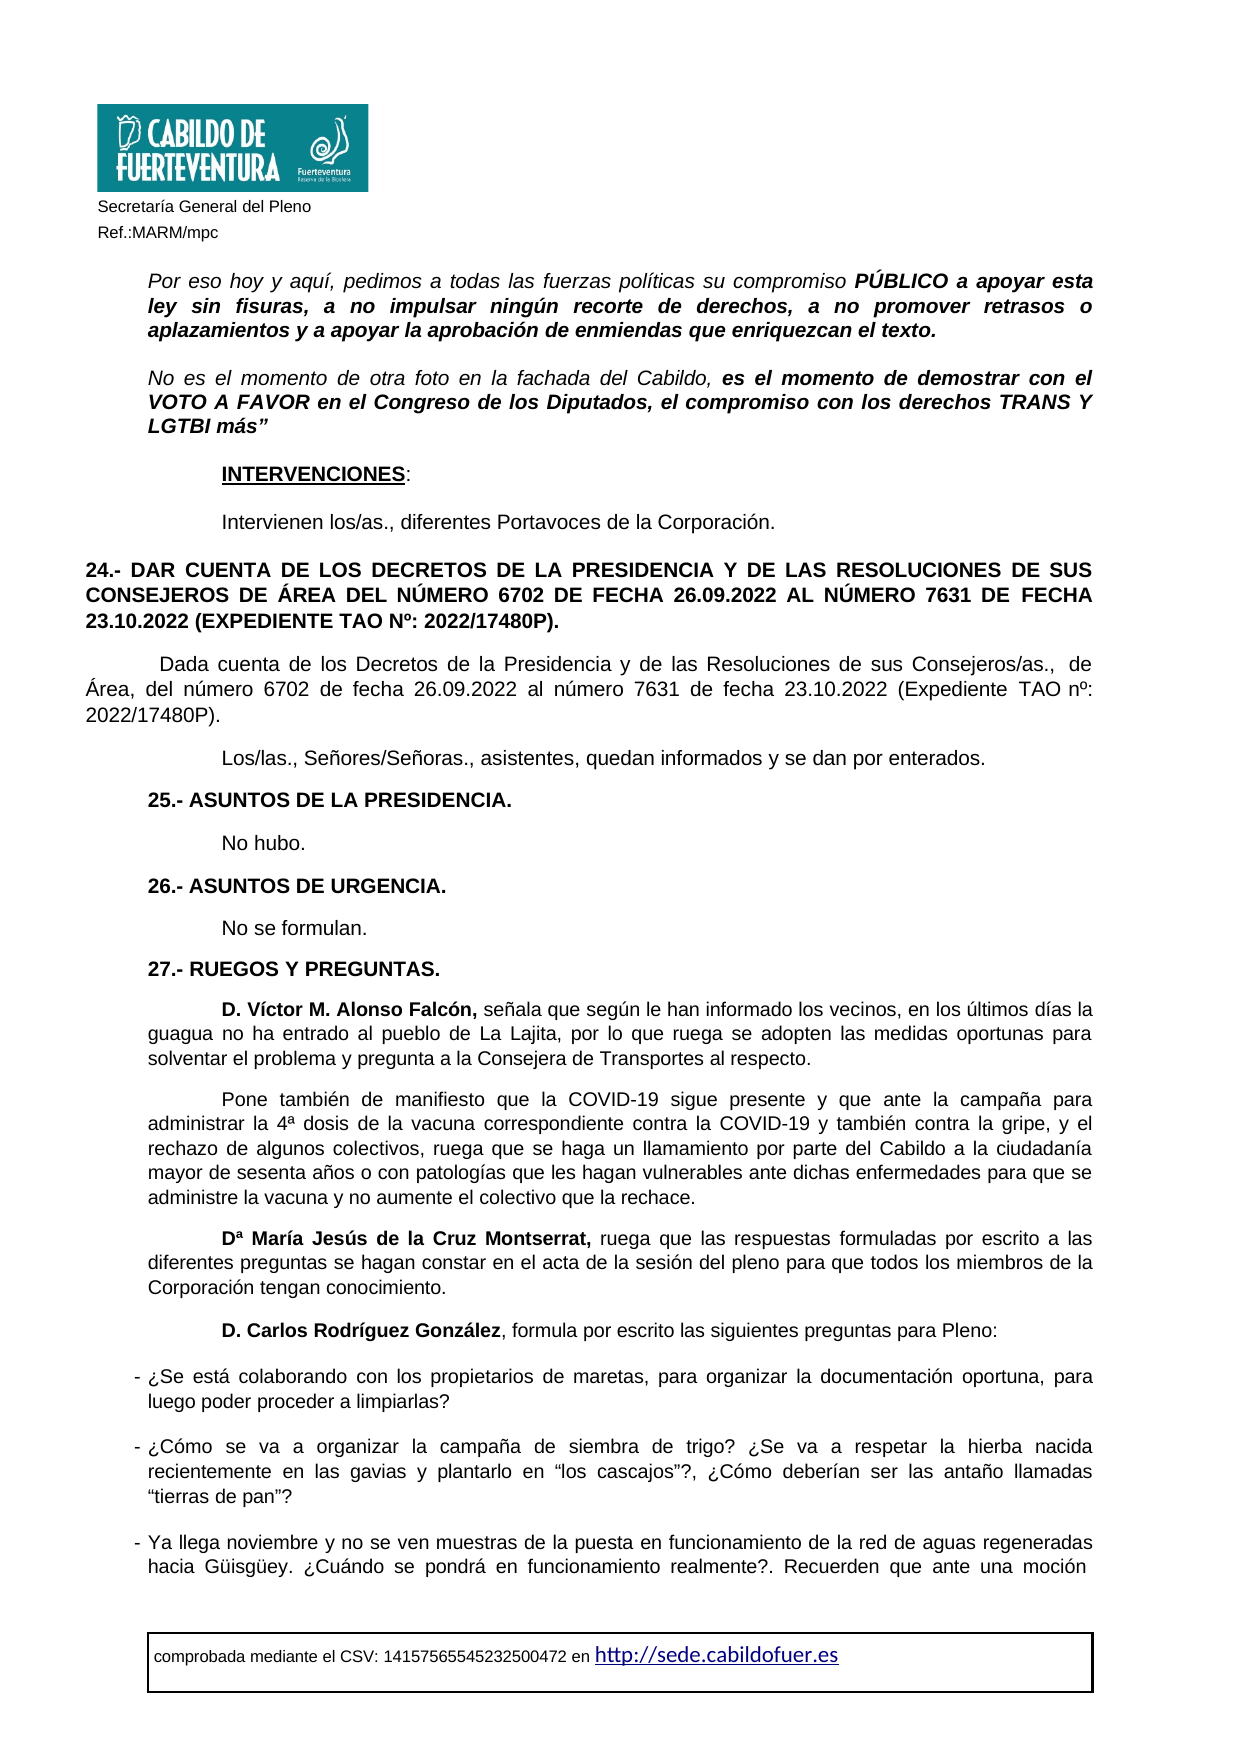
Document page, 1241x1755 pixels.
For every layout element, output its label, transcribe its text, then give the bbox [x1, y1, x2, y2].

text Los/las., Señores/Señoras., asistentes, quedan informados y se dan por enterados. [221, 745, 1107, 769]
text Por eso hoy y aquí, pedimos a todas las fuerzas políticas su compromiso PÚBLICO a apoyar esta ley sin fisuras, a no impulsar ningún recorte de derechos, a no promover retrasos o aplazamientos y a apoyar la aprobación de enmiendas que enriquezcan el texto. [148, 269, 1093, 342]
subtitle INTERVENCIONES: [221, 462, 1107, 486]
text Pone también de manifiesto que la COVID-19 sigue presente y que ante la campaña para administrar la 4ª dosis de la vacuna correspondiente contra la COVID-19 y también contra la gripe, y el rechazo de algunos colectivos, ruega que se haga un llamamiento por parte del Cabildo a la ciudadanía mayor de sesenta años o con patologías que les hagan vulnerables ante dichas enfermedades para que se administre la vacuna y no aumente el colectivo que la rechace. [148, 1088, 1093, 1208]
subtitle 25.- ASUNTOS DE LA PRESIDENCIA. [148, 788, 1107, 812]
list Ya llega noviembre y no se ven muestras de la puesta en funcionamiento de la red de aguas regeneradas hacia Güisgüey. ¿Cuándo se pondrá en funcionamiento realmente?. Recuerden que ante una moción [134, 1531, 1093, 1578]
subtitle 24.- DAR CUENTA DE LOS DECRETOS DE LA PRESIDENCIA Y DE LAS RESOLUCIONES DE SUS CONSEJEROS DE ÁREA DEL NÚMERO 6702 DE FECHA 26.09.2022 AL NÚMERO 7631 DE FECHA 23.10.2022 (EXPEDIENTE TAO Nº: 2022/17480P). [85, 557, 1093, 633]
text No hubo. [221, 830, 1107, 854]
text Intervienen los/as., diferentes Portavoces de la Corporación. [221, 509, 1107, 533]
text No se formulan. [221, 916, 1107, 939]
list ¿Se está colaborando con los propietarios de maretas, para organizar la documentación oportuna, para luego poder proceder a limpiarlas? [134, 1364, 1093, 1412]
list ¿Cómo se va a organizar la campaña de siembra de trigo? ¿Se va a respetar la hierba nacida recientemente en las gavias y plantarlo en “los cascajos”?, ¿Cómo deberían ser las antaño llamadas “tierras de pan”? [134, 1435, 1093, 1508]
text D. Víctor M. Alonso Falcón, señala que según le han informado los vecinos, en los últimos días la guagua no ha entrado al pueblo de La Lajita, por lo que ruega se adopten las medidas oportunas para solventar el problema y pregunta a la Consejera de Transportes al respecto. [148, 998, 1093, 1069]
text Dª María Jesús de la Cruz Montserrat, ruega que las respuestas formuladas por escrito a las diferentes preguntas se hagan constar en el acta de la sesión del pleno para que todos los miembros de la Corporación tengan conocimiento. [148, 1227, 1093, 1298]
subtitle 27.- RUEGOS Y PREGUNTAS. [148, 957, 1107, 981]
text D. Carlos Rodríguez González, formula por escrito las siguientes preguntas para Pleno: [221, 1319, 1107, 1342]
text Dada cuenta de los Decretos de la Presidencia y de las Resoluciones de sus Consejeros/as., de Área, del número 6702 de fecha 26.09.2022 al número 7631 de fecha 23.10.2022 (Expediente TAO nº: 2022/17480P). [85, 651, 1093, 727]
subtitle 26.- ASUNTOS DE URGENCIA. [148, 874, 1107, 898]
text No es el momento de otra foto en la fachada del Cabildo, es el momento de demostrar con el VOTO A FAVOR en el Congreso de los Diputados, el compromiso con los derechos TRANS Y LGTBI más” [148, 366, 1093, 438]
